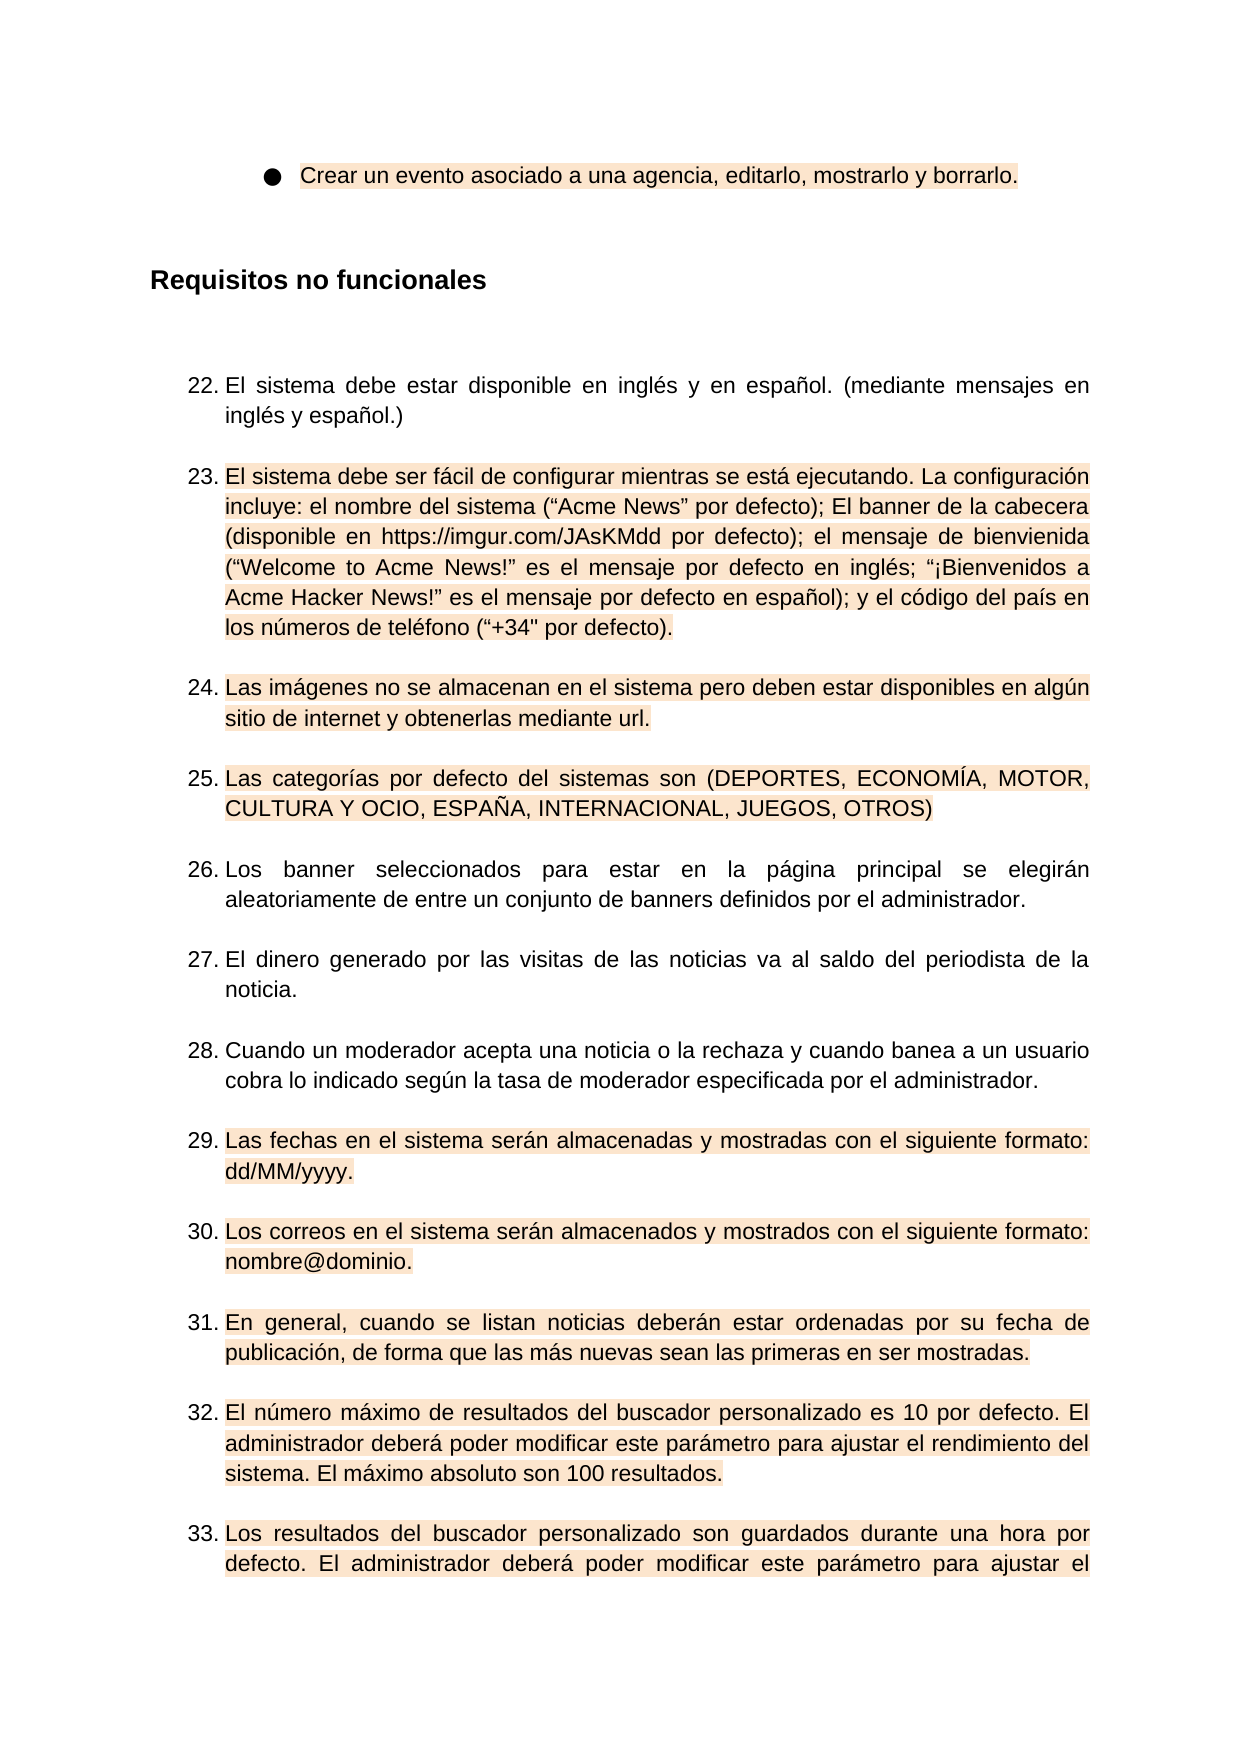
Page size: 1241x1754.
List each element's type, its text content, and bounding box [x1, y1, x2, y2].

list Crear un evento asociado a una agencia, editarlo, mostrarlo y borrarlo. [262, 150, 1090, 197]
list Cuando un moderador acepta una noticia o la rechaza y cuando banea a un usuario cobra lo indicado según la tasa de moderador especificada por el administrador. [187, 1037, 1090, 1093]
list Las imágenes no se almacenan en el sistema pero deben estar disponibles en algún sitio de internet y obtenerlas mediante url. [187, 674, 1090, 731]
list En general, cuando se listan noticias deberán estar ordenadas por su fecha de publicación, de forma que las más nuevas sean las primeras en ser mostradas. [187, 1309, 1090, 1365]
list Los resultados del buscador personalizado son guardados durante una hora por defecto. El administrador deberá poder modificar este parámetro para ajustar el [187, 1520, 1090, 1577]
list El dinero generado por las visitas de las noticias va al saldo del periodista de la noticia. [187, 946, 1090, 1003]
list Las fechas en el sistema serán almacenadas y mostradas con el siguiente formato: dd/MM/yyyy. [187, 1127, 1090, 1184]
list Los banner seleccionados para estar en la página principal se elegirán aleatoriamente de entre un conjunto de banners definidos por el administrador. [187, 856, 1090, 912]
list El sistema debe ser fácil de configurar mientras se está ejecutando. La configuración incluye: el nombre del sistema (“Acme News” por defecto); El banner de la cabecera (disponible en https://imgur.com/JAsKMdd por defecto); el mensaje de bienvienida (“Welcome to Acme News!” es el mensaje por defecto en inglés; “¡Bienvenidos a Acme Hacker News!” es el mensaje por defecto en español); y el código del país en los números de teléfono (“+34" por defecto). [187, 463, 1090, 640]
text Requisitos no funcionales [150, 264, 1090, 296]
list Las categorías por defecto del sistemas son (DEPORTES, ECONOMÍA, MOTOR, CULTURA Y OCIO, ESPAÑA, INTERNACIONAL, JUEGOS, OTROS) [187, 765, 1090, 821]
list El número máximo de resultados del buscador personalizado es 10 por defecto. El administrador deberá poder modificar este parámetro para ajustar el rendimiento del sistema. El máximo absoluto son 100 resultados. [187, 1399, 1090, 1486]
list Los correos en el sistema serán almacenados y mostrados con el siguiente formato: nombre@dominio. [187, 1218, 1090, 1274]
list El sistema debe estar disponible en inglés y en español. (mediante mensajes en inglés y español.) [187, 372, 1090, 429]
